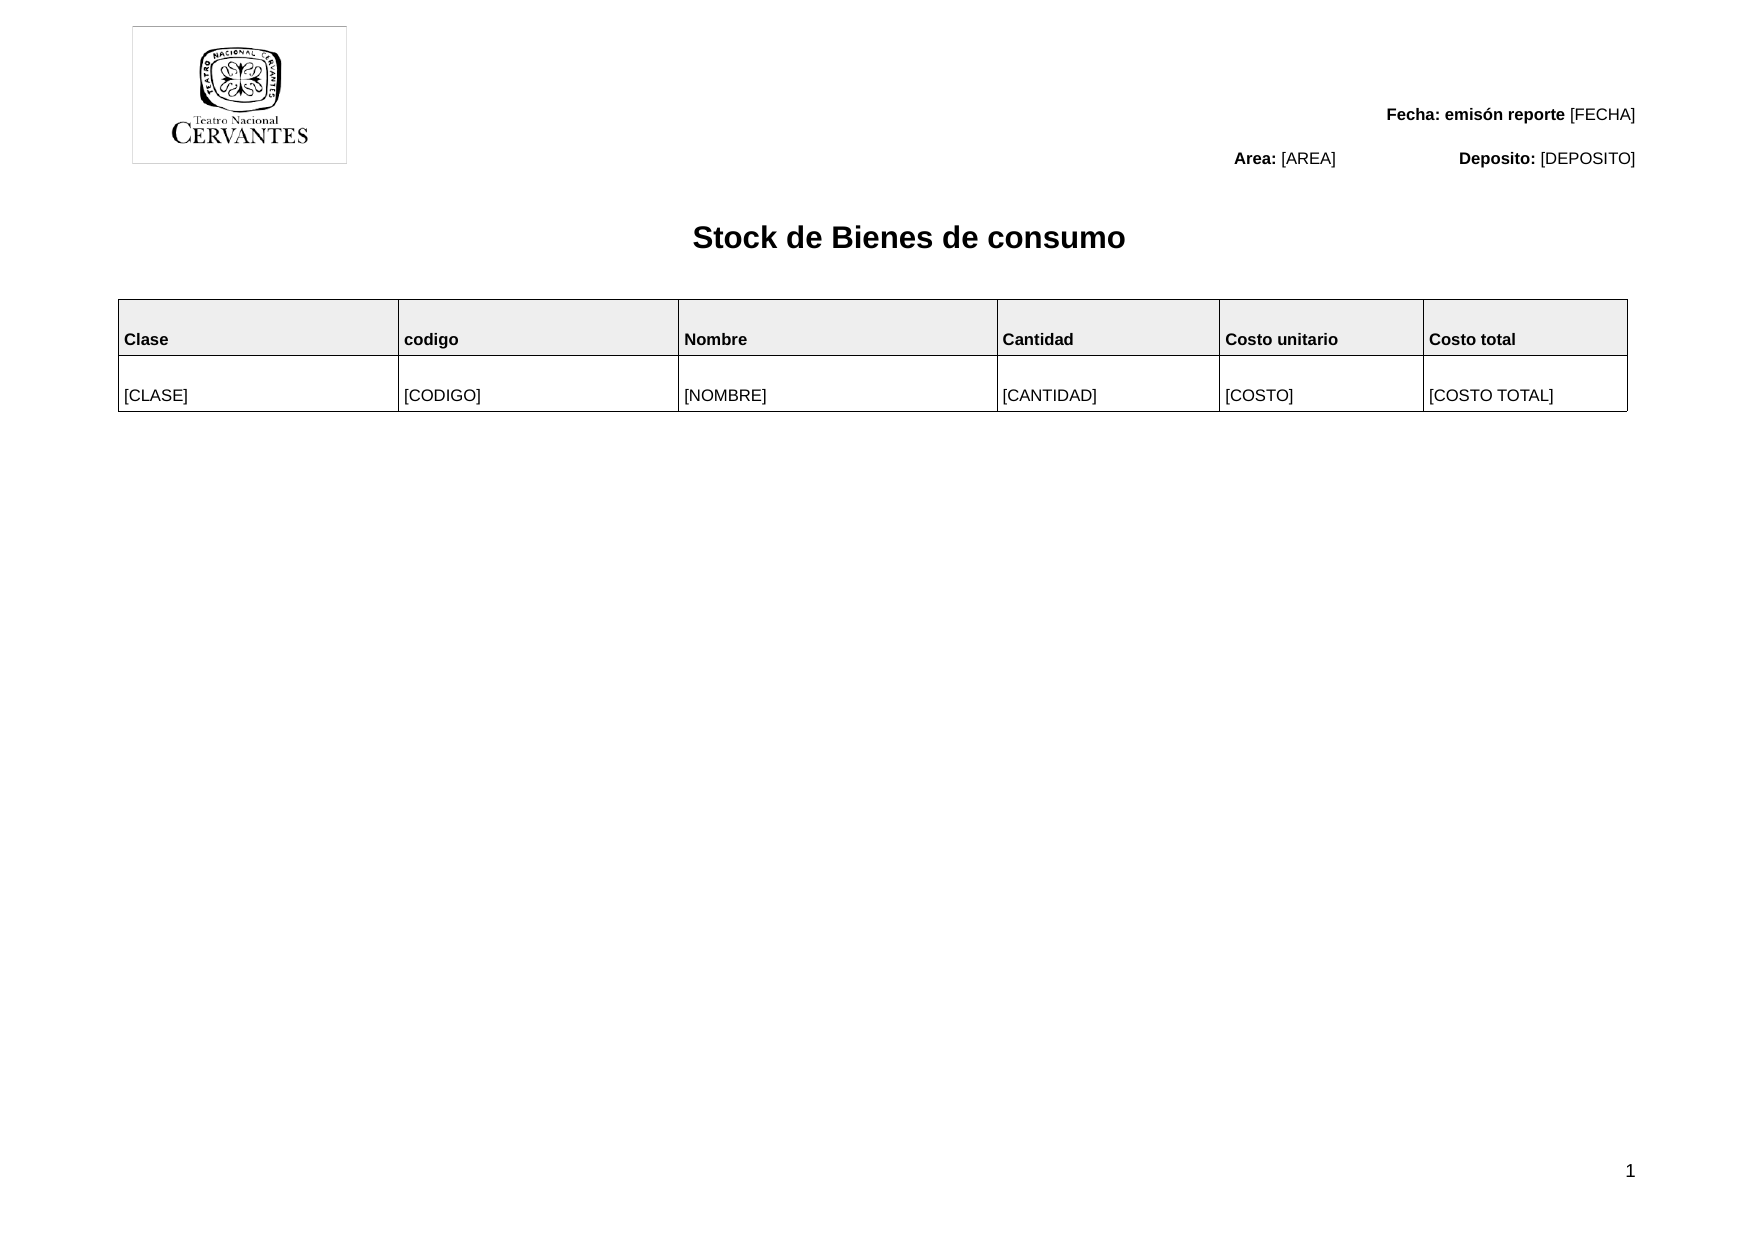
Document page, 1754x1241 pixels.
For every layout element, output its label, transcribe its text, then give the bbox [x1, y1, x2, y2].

table_cell [CANTIDAD] [998, 356, 1219, 411]
table_header codigo [399, 300, 678, 355]
table_header Clase [119, 300, 398, 355]
table_header Nombre [679, 300, 997, 355]
text Stock de Bienes de consumo [118, 219, 1635, 255]
table_header Cantidad [998, 300, 1219, 355]
table_cell [NOMBRE] [679, 356, 997, 411]
picture [132, 26, 347, 164]
table_cell [COSTO] [1220, 356, 1423, 411]
table_cell [CLASE] [119, 356, 398, 411]
table_header Costo unitario [1220, 300, 1423, 355]
table_cell [COSTO TOTAL] [1424, 356, 1627, 411]
table_header Costo total [1424, 300, 1627, 355]
table_cell [CODIGO] [399, 356, 678, 411]
